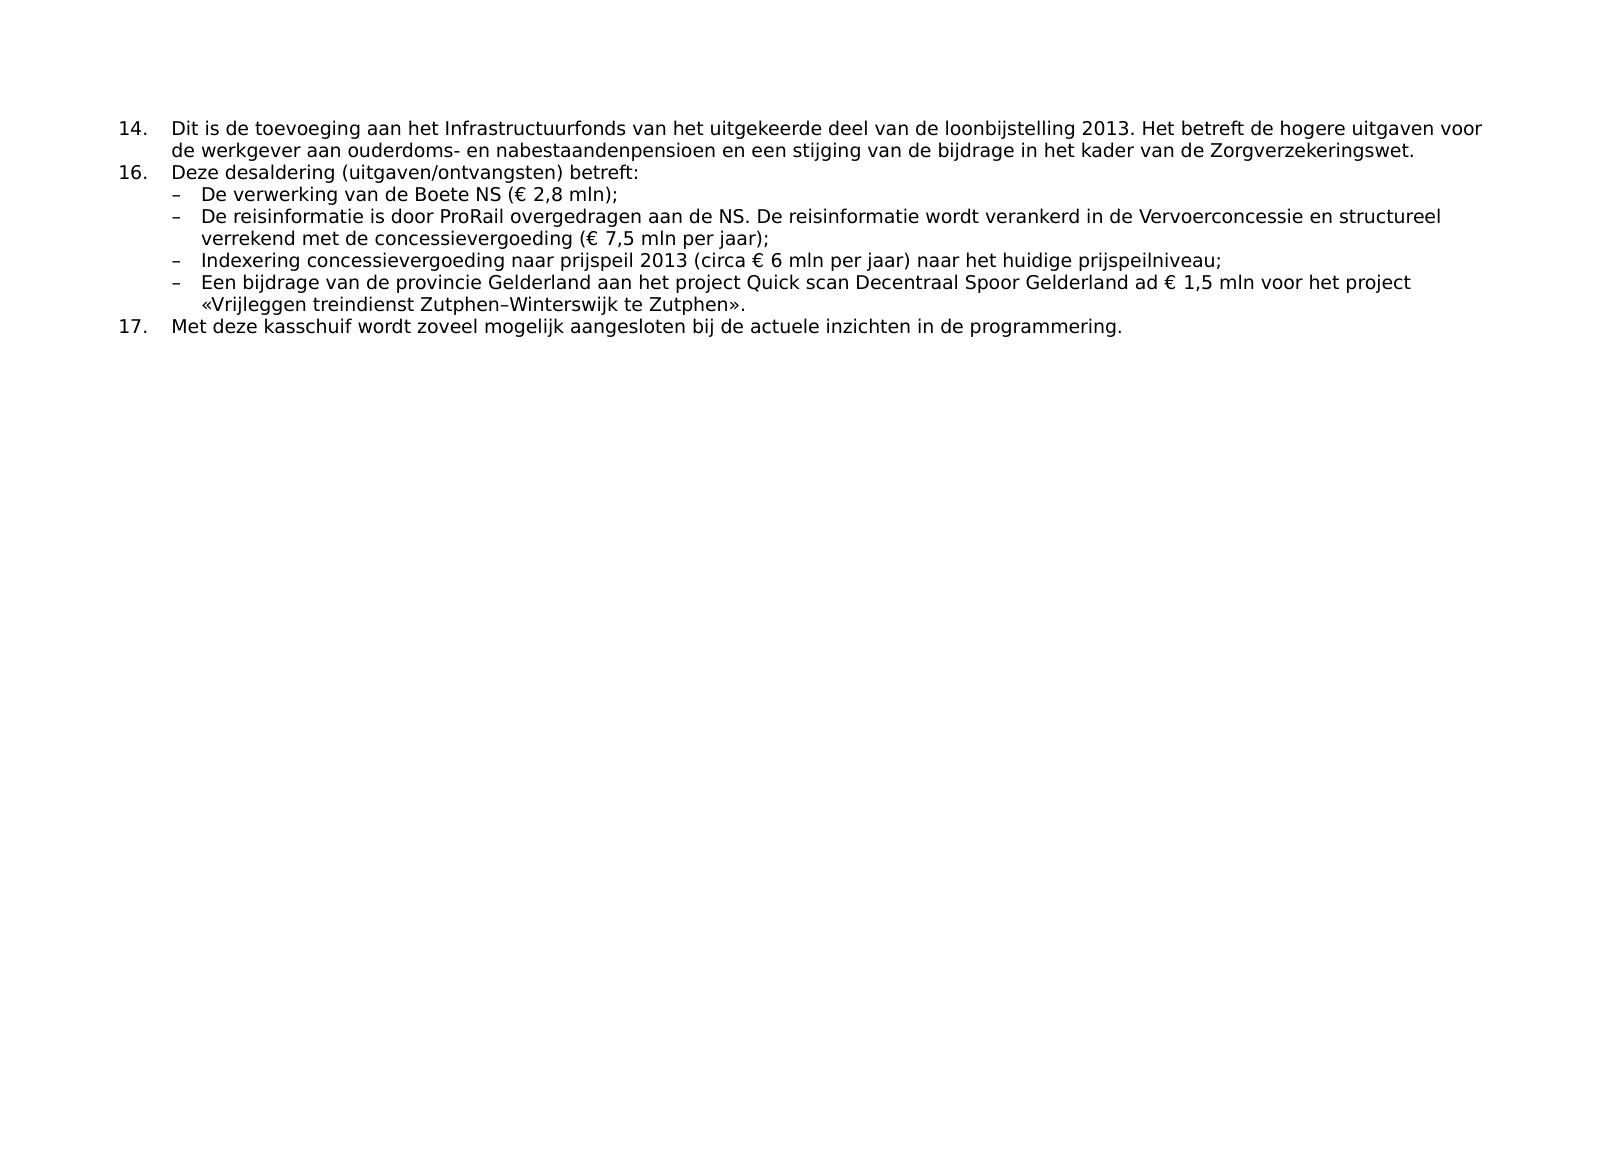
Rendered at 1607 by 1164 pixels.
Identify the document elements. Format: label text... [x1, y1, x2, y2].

text 14. Dit is de toevoeging aan het Infrastructuurfonds van het uitgekeerde deel van de loonbijstelling 2013. Het betreft de hogere uitgaven voor de werkgever aan ouderdoms- en nabestaandenpensioen en een stijging van de bijdrage in het kader van de Zorgverzekeringswet. [118, 118, 1488, 162]
text – De reisinformatie is door ProRail overgedragen aan de NS. De reisinformatie wordt verankerd in de Vervoerconcessie en structureel verrekend met de concessievergoeding (€ 7,5 mln per jaar); [171, 206, 1488, 250]
text – Indexering concessievergoeding naar prijspeil 2013 (circa € 6 mln per jaar) naar het huidige prijspeilniveau; [171, 250, 1488, 272]
text – De verwerking van de Boete NS (€ 2,8 mln); [171, 184, 1488, 206]
text – Een bijdrage van de provincie Gelderland aan het project Quick scan Decentraal Spoor Gelderland ad € 1,5 mln voor het project «Vrijleggen treindienst Zutphen–Winterswijk te Zutphen». [171, 272, 1488, 316]
text 16. Deze desaldering (uitgaven/ontvangsten) betreft: [118, 162, 1488, 184]
text 17. Met deze kasschuif wordt zoveel mogelijk aangesloten bij de actuele inzichten in de programmering. [118, 316, 1488, 338]
